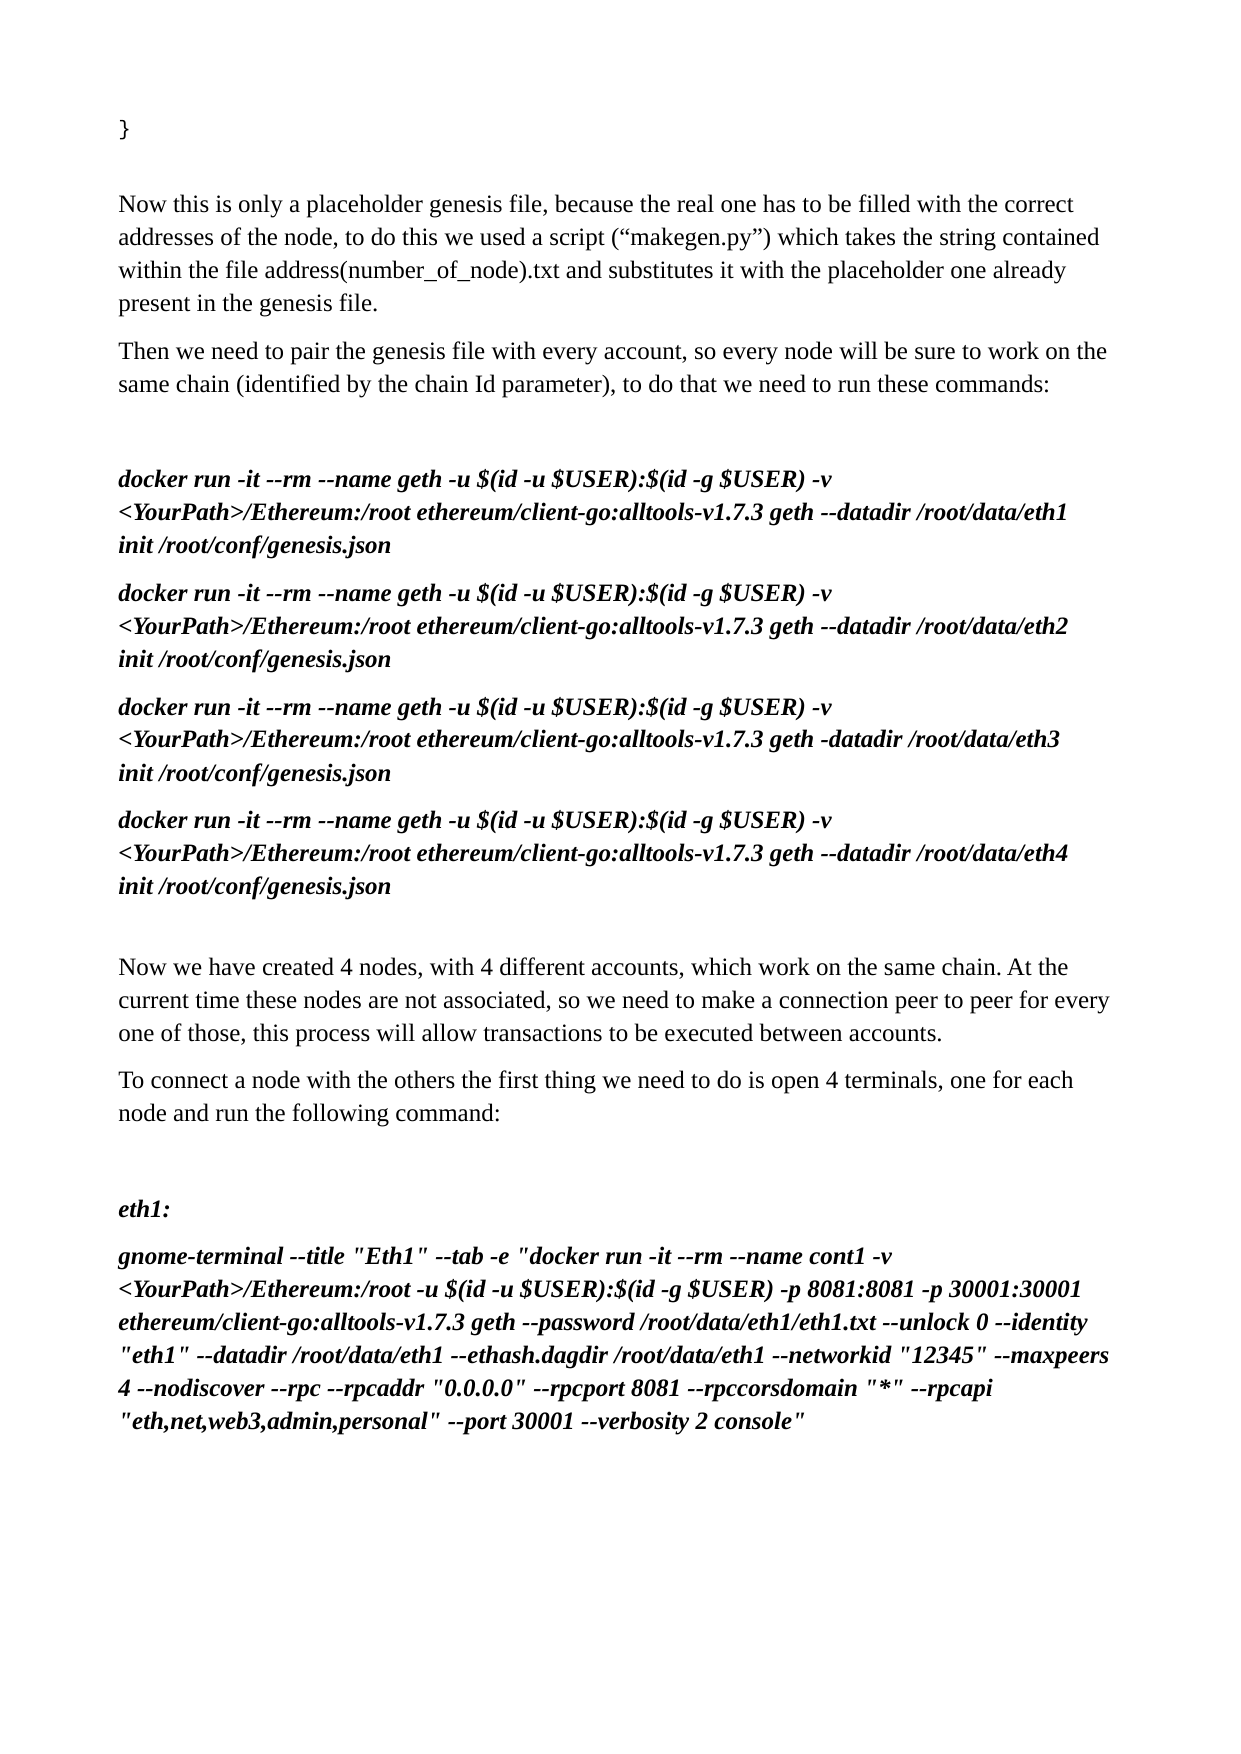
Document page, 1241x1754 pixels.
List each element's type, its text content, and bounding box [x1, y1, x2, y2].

text Now we have created 4 nodes, with 4 different accounts, which work on the same chain. At the current time these nodes are not associated, so we need to make a connection peer to peer for every one of those, this process will allow transactions to be executed between accounts. [118, 952, 1122, 1047]
text docker run -it --rm --name geth -u $(id -u $USER):$(id -g $USER) -v <YourPath>/Ethereum:/root ethereum/client-go:alltools-v1.7.3 geth --datadir /root/data/eth2 init /root/conf/genesis.json [118, 578, 1122, 673]
text gnome-terminal --title "Eth1" --tab -e "docker run -it --rm --name cont1 -v <YourPath>/Ethereum:/root -u $(id -u $USER):$(id -g $USER) -p 8081:8081 -p 30001:30001 ethereum/client-go:alltools-v1.7.3 geth --password /root/data/eth1/eth1.txt --unlock 0 --identity "eth1" --datadir /root/data/eth1 --ethash.dagdir /root/data/eth1 --networkid "12345" --maxpeers 4 --nodiscover --rpc --rpcaddr "0.0.0.0" --rpcport 8081 --rpccorsdomain "*" --rpcapi "eth,net,web3,admin,personal" --port 30001 --verbosity 2 console" [118, 1241, 1122, 1435]
text To connect a node with the others the first thing we need to do is open 4 terminals, one for each node and run the following command: [118, 1066, 1122, 1127]
text } [118, 118, 1122, 142]
text docker run -it --rm --name geth -u $(id -u $USER):$(id -g $USER) -v <YourPath>/Ethereum:/root ethereum/client-go:alltools-v1.7.3 geth -datadir /root/data/eth3 init /root/conf/genesis.json [118, 692, 1122, 786]
text Now this is only a placeholder genesis file, because the real one has to be filled with the correct addresses of the node, to do this we used a script (“makegen.py”) which takes the string contained within the file address(number_of_node).txt and substitutes it with the placeholder one already present in the genesis file. [118, 189, 1122, 317]
text Then we need to pair the genesis file with every account, so every node will be sure to work on the same chain (identified by the chain Id parameter), to do that we need to run these commands: [118, 336, 1122, 398]
text docker run -it --rm --name geth -u $(id -u $USER):$(id -g $USER) -v <YourPath>/Ethereum:/root ethereum/client-go:alltools-v1.7.3 geth --datadir /root/data/eth4 init /root/conf/genesis.json [118, 805, 1122, 933]
text eth1: [118, 1194, 1122, 1222]
text docker run -it --rm --name geth -u $(id -u $USER):$(id -g $USER) -v <YourPath>/Ethereum:/root ethereum/client-go:alltools-v1.7.3 geth --datadir /root/data/eth1 init /root/conf/genesis.json [118, 464, 1122, 559]
